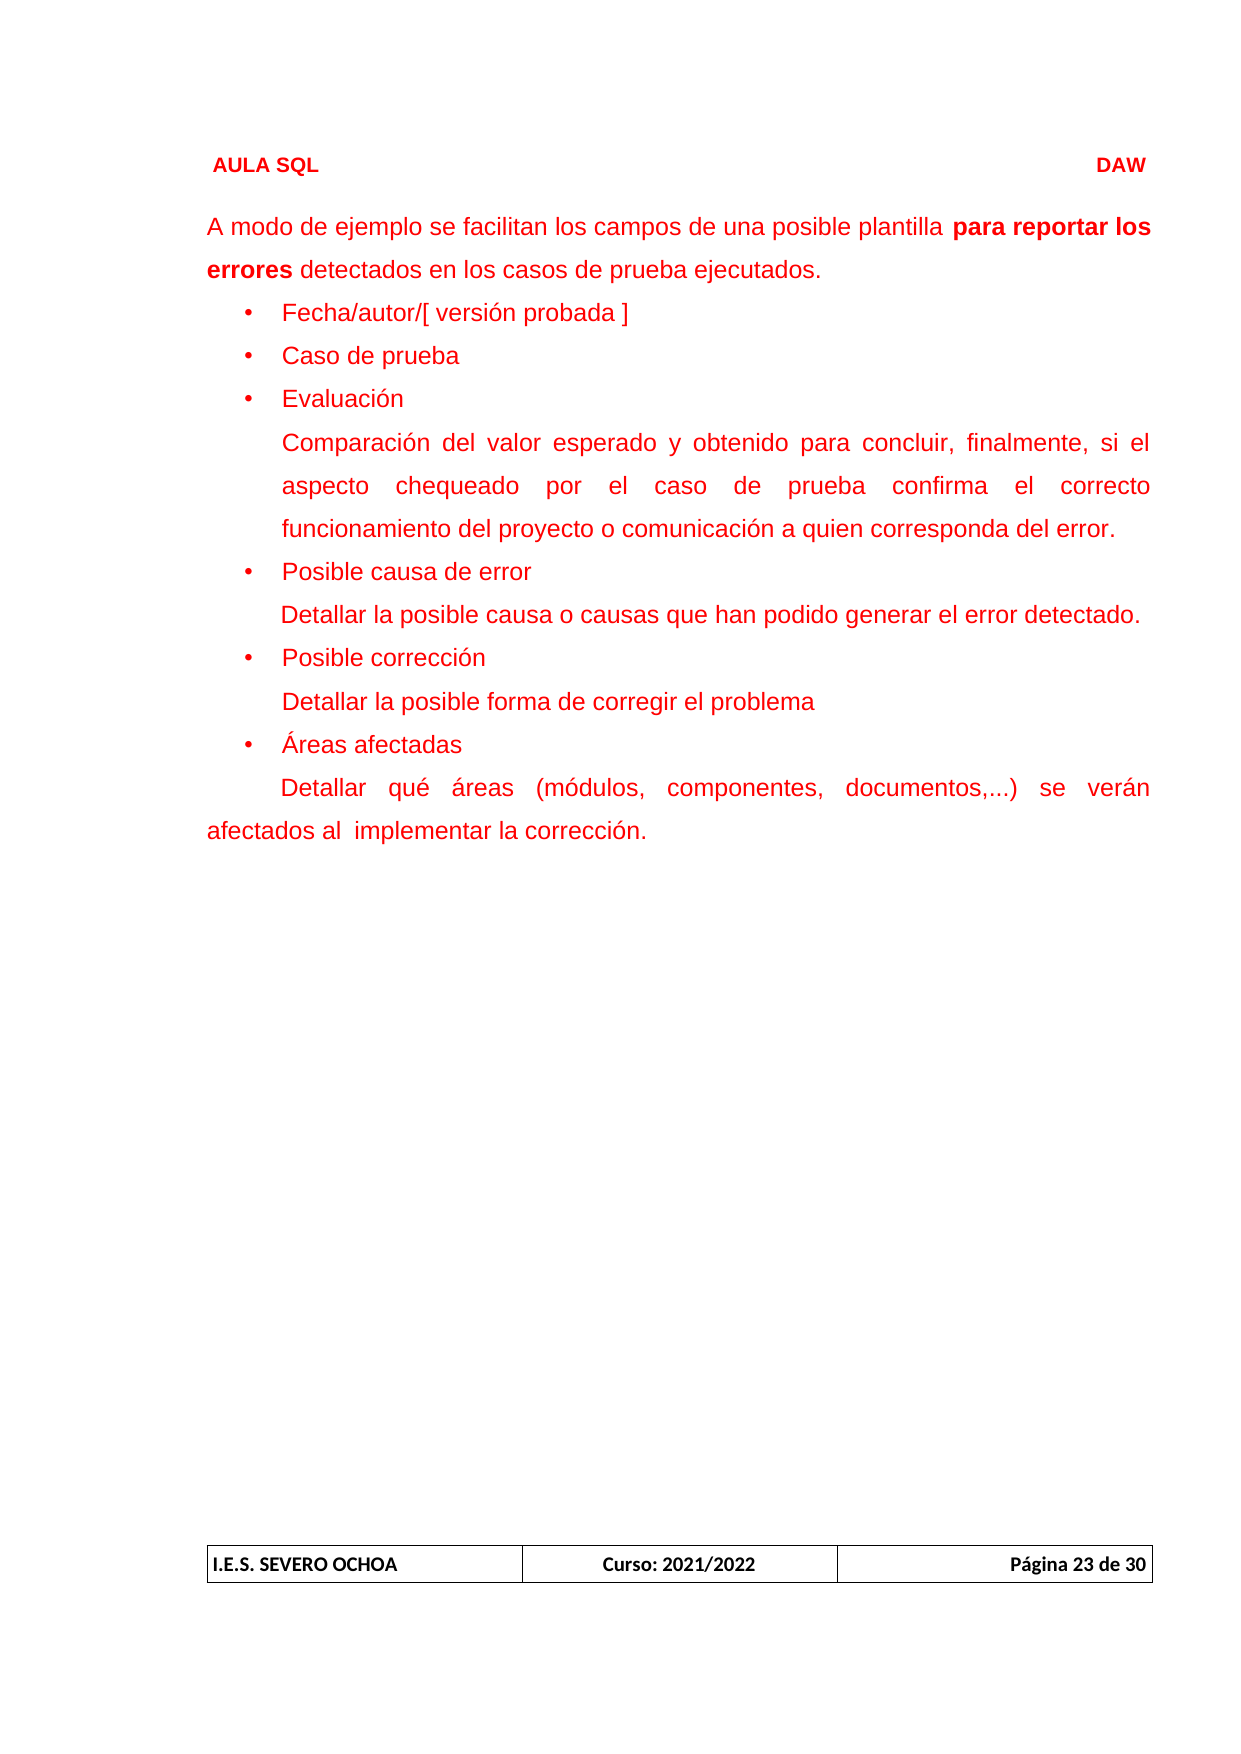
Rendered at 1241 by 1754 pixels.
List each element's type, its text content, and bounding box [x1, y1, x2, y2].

list Detallar qué áreas (módulos, componentes, documentos,...) se verán afectados al implementar la corrección. [169, 773, 1152, 845]
list Comparación del valor esperado y obtenido para concluir, finalmente, si el aspecto chequeado por el caso de prueba confirma el correcto funcionamiento del proyecto o comunicación a quien corresponda del error. [244, 428, 1152, 543]
list Posible causa de error [244, 557, 1152, 586]
list Áreas afectadas [244, 730, 1152, 759]
list Detallar la posible forma de corregir el problema [244, 687, 1152, 715]
list A modo de ejemplo se facilitan los campos de una posible plantilla para reportar los errores detectados en los casos de prueba ejecutados. [169, 212, 1152, 284]
list Posible corrección [244, 643, 1152, 672]
list Fecha/autor/[ versión probada ] [244, 298, 1152, 327]
list Evaluación [244, 384, 1152, 413]
list Caso de prueba [244, 341, 1152, 370]
list Detallar la posible causa o causas que han podido generar el error detectado. [169, 600, 1152, 629]
